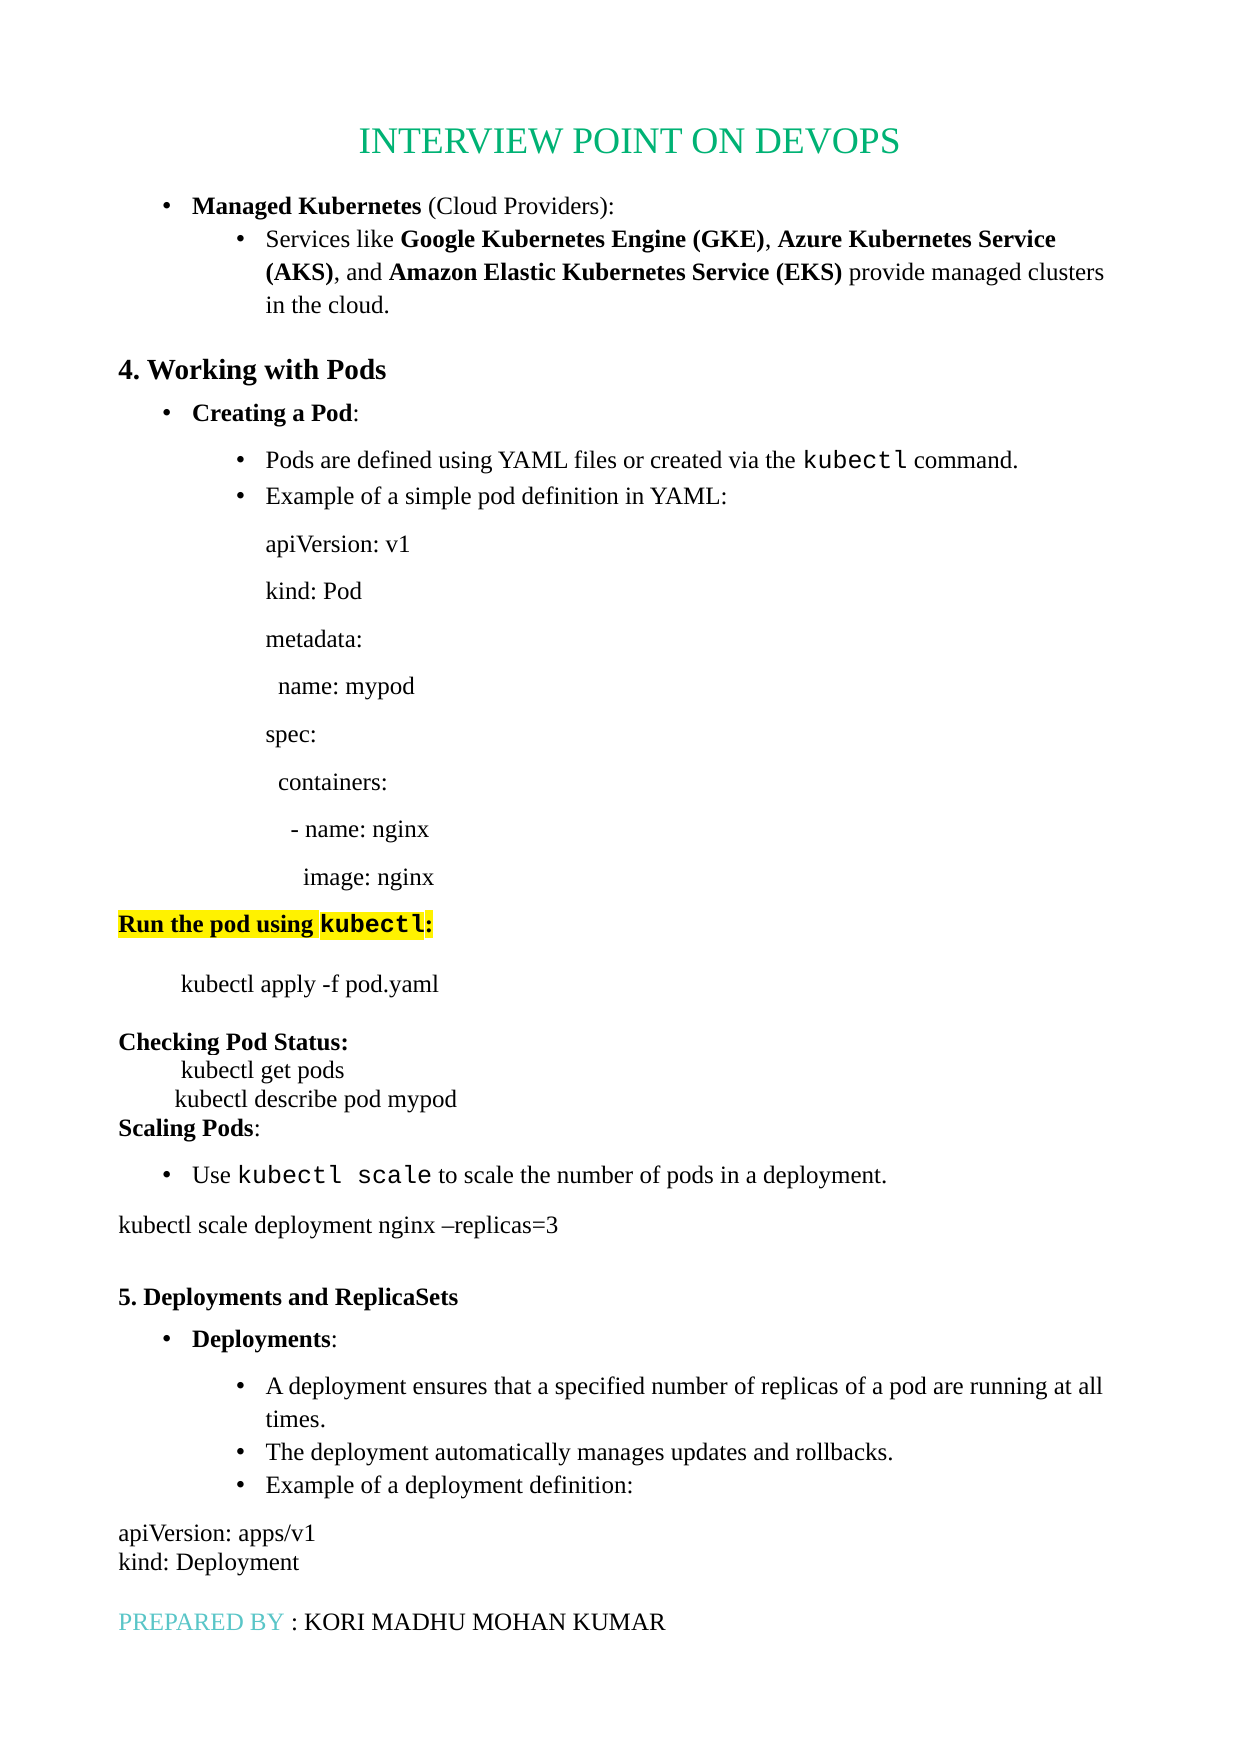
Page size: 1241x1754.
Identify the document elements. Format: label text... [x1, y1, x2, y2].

list Example of a deployment definition: [236, 1470, 1122, 1499]
list image: nginx [236, 862, 1122, 891]
list Services like Google Kubernetes Engine (GKE), Azure Kubernetes Service (AKS), and Amazon Elastic Kubernetes Service (EKS) provide managed clusters in the cloud. [236, 224, 1122, 318]
subtitle 4. Working with Pods [118, 352, 1122, 386]
list kind: Pod [236, 576, 1122, 605]
list spec: [236, 719, 1122, 748]
list - name: nginx [236, 814, 1122, 843]
list Managed Kubernetes (Cloud Providers): [162, 191, 1122, 219]
text kubectl get pods [118, 1055, 1122, 1084]
text kubectl apply -f pod.yaml [118, 969, 1122, 998]
list Creating a Pod: [162, 398, 1122, 427]
text kind: Deployment [118, 1547, 1122, 1576]
list Pods are defined using YAML files or created via the kubectl command. [236, 446, 1122, 476]
text Run the pod using kubectl: [118, 909, 1122, 940]
list The deployment automatically manages updates and rollbacks. [236, 1437, 1122, 1466]
subtitle 5. Deployments and ReplicaSets [118, 1282, 1122, 1311]
list Example of a simple pod definition in YAML: [236, 481, 1122, 510]
text Scaling Pods: [118, 1113, 1122, 1142]
text Checking Pod Status: [118, 1027, 1122, 1055]
list metadata: [236, 624, 1122, 653]
text kubectl describe pod mypod [118, 1084, 1122, 1113]
list apiVersion: v1 [236, 529, 1122, 557]
list name: mypod [236, 671, 1122, 700]
list Deployments: [162, 1324, 1122, 1352]
list A deployment ensures that a specified number of replicas of a pod are running at all times. [236, 1371, 1122, 1433]
text apiVersion: apps/v1 [118, 1518, 1122, 1547]
text kubectl scale deployment nginx –replicas=3 [118, 1210, 1122, 1239]
list Use kubectl scale to scale the number of pods in a deployment. [162, 1160, 1122, 1191]
list containers: [236, 767, 1122, 795]
